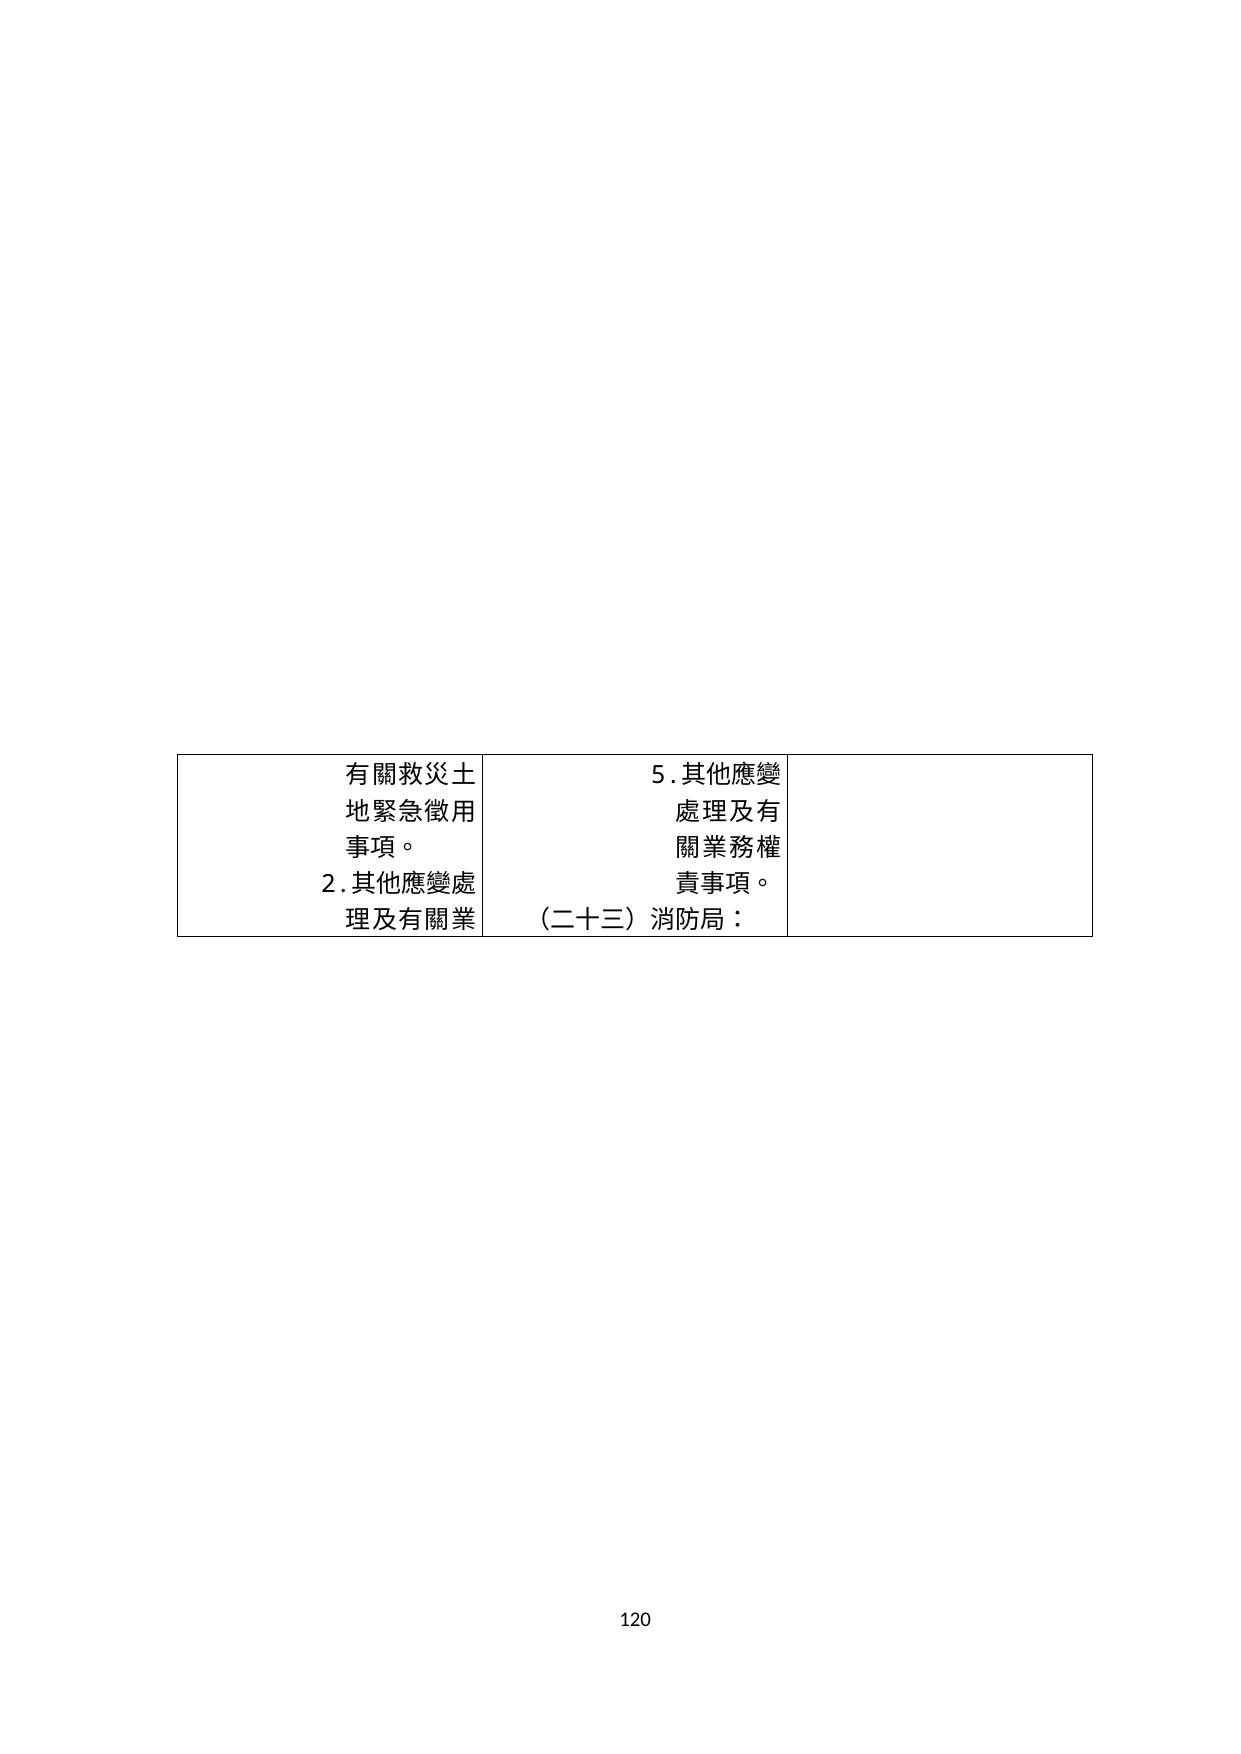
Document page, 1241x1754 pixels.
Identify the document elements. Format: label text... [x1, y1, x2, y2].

table_cell 有關救災土地緊急徵用事項。 2.其他應變處理及有關業 [178, 755, 482, 936]
table_cell [788, 755, 1092, 936]
table_cell 5.其他應變處理及有關業務權責事項。 （二十三）消防局： [483, 755, 787, 936]
